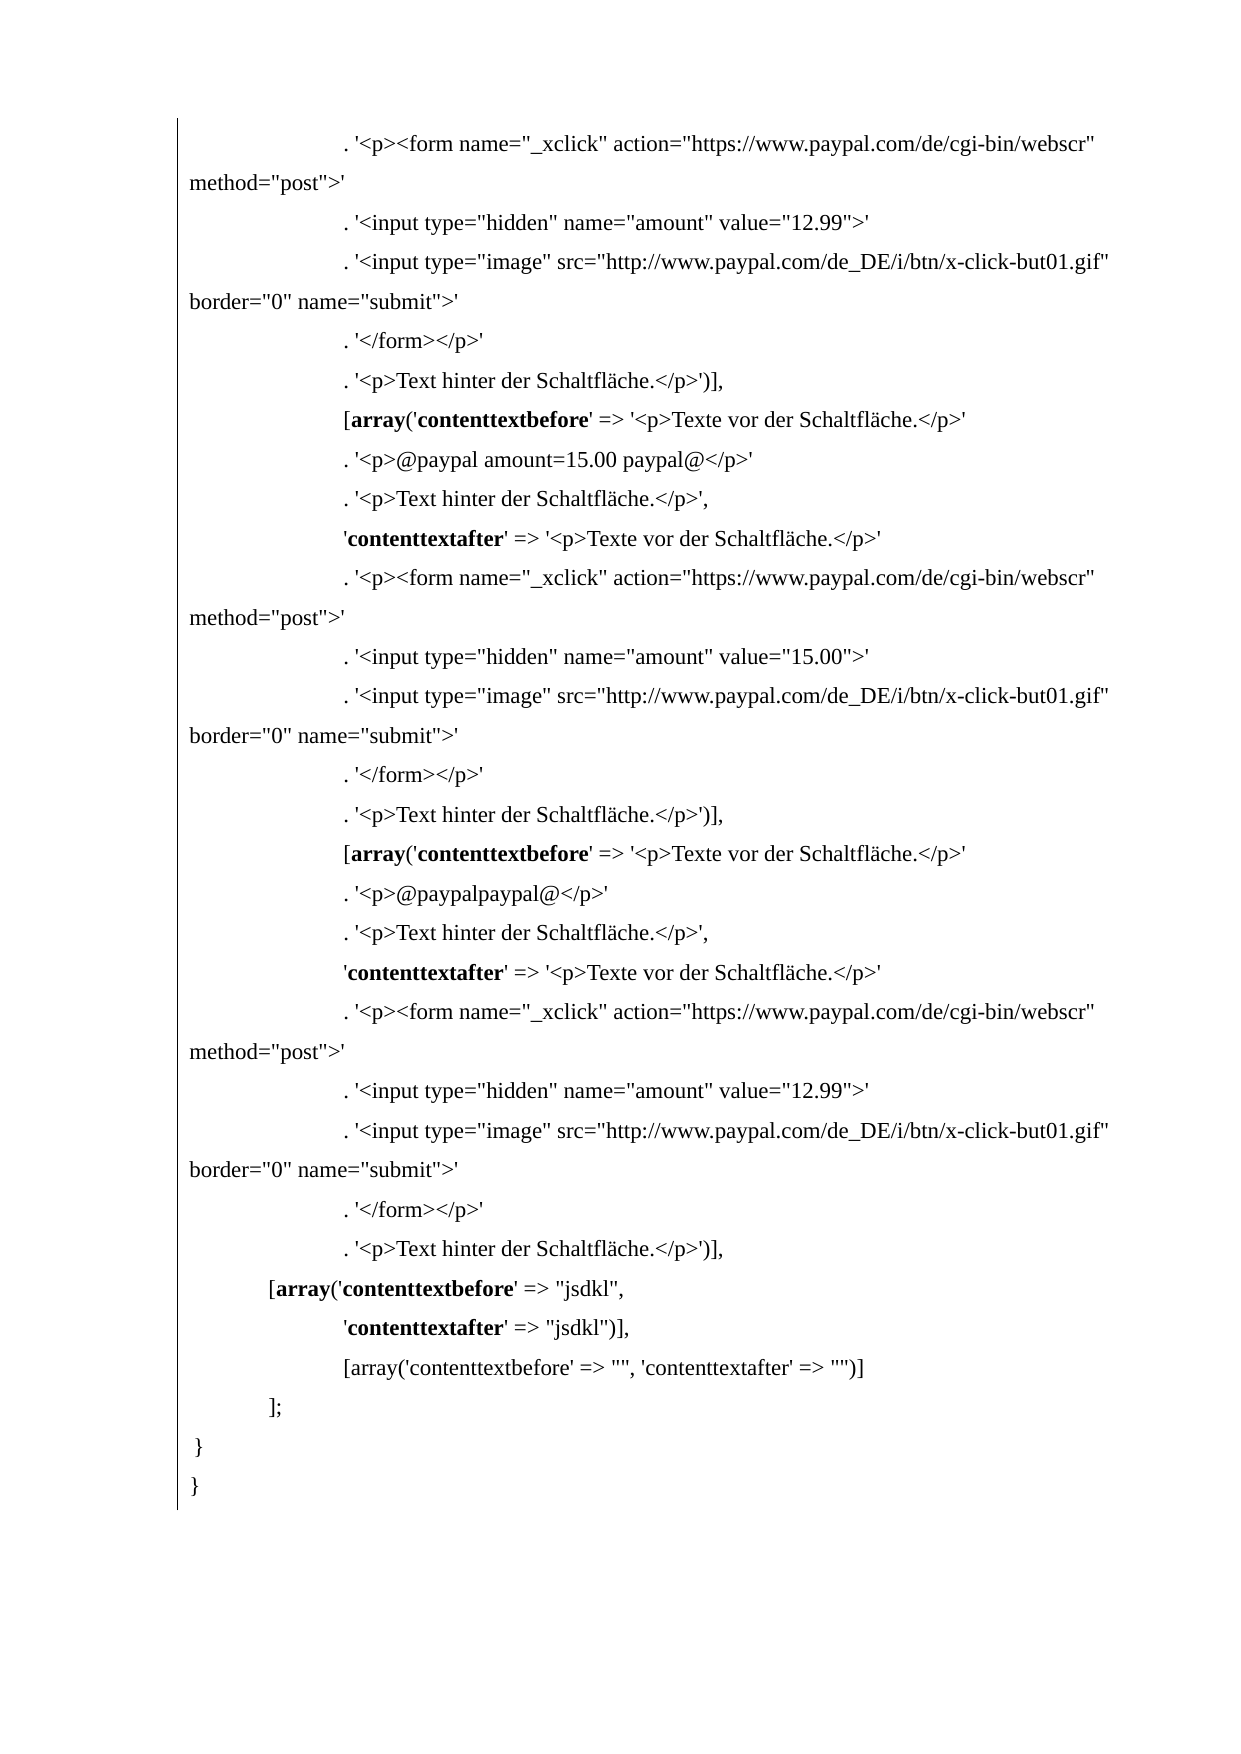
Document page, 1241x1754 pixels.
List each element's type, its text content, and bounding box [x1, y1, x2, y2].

text . '<p><form name="_xclick" action="https://www.paypal.com/de/cgi-bin/webscr" method="post">' . '<input type="hidden" name="amount" value="12.99">' . '<input type="image" src="http://www.paypal.com/de_DE/i/btn/x-click-but01.gif" border="0" name="submit">' . '</form></p>' . '<p>Text hinter der Schaltfläche.</p>')], [array('contenttextbefore' => '<p>Texte vor der Schaltfläche.</p>' . '<p>@paypal amount=15.00 paypal@</p>' . '<p>Text hinter der Schaltfläche.</p>', 'contenttextafter' => '<p>Texte vor der Schaltfläche.</p>' . '<p><form name="_xclick" action="https://www.paypal.com/de/cgi-bin/webscr" method="post">' . '<input type="hidden" name="amount" value="15.00">' . '<input type="image" src="http://www.paypal.com/de_DE/i/btn/x-click-but01.gif" border="0" name="submit">' . '</form></p>' . '<p>Text hinter der Schaltfläche.</p>')], [array('contenttextbefore' => '<p>Texte vor der Schaltfläche.</p>' . '<p>@paypalpaypal@</p>' . '<p>Text hinter der Schaltfläche.</p>', 'contenttextafter' => '<p>Texte vor der Schaltfläche.</p>' . '<p><form name="_xclick" action="https://www.paypal.com/de/cgi-bin/webscr" method="post">' . '<input type="hidden" name="amount" value="12.99">' . '<input type="image" src="http://www.paypal.com/de_DE/i/btn/x-click-but01.gif" border="0" name="submit">' . '</form></p>' . '<p>Text hinter der Schaltfläche.</p>')], [array('contenttextbefore' => "jsdkl", 'contenttextafter' => "jsdkl")], [array('contenttextbefore' => "", 'contenttextafter' => "")] ]; } } [178, 118, 1122, 1510]
